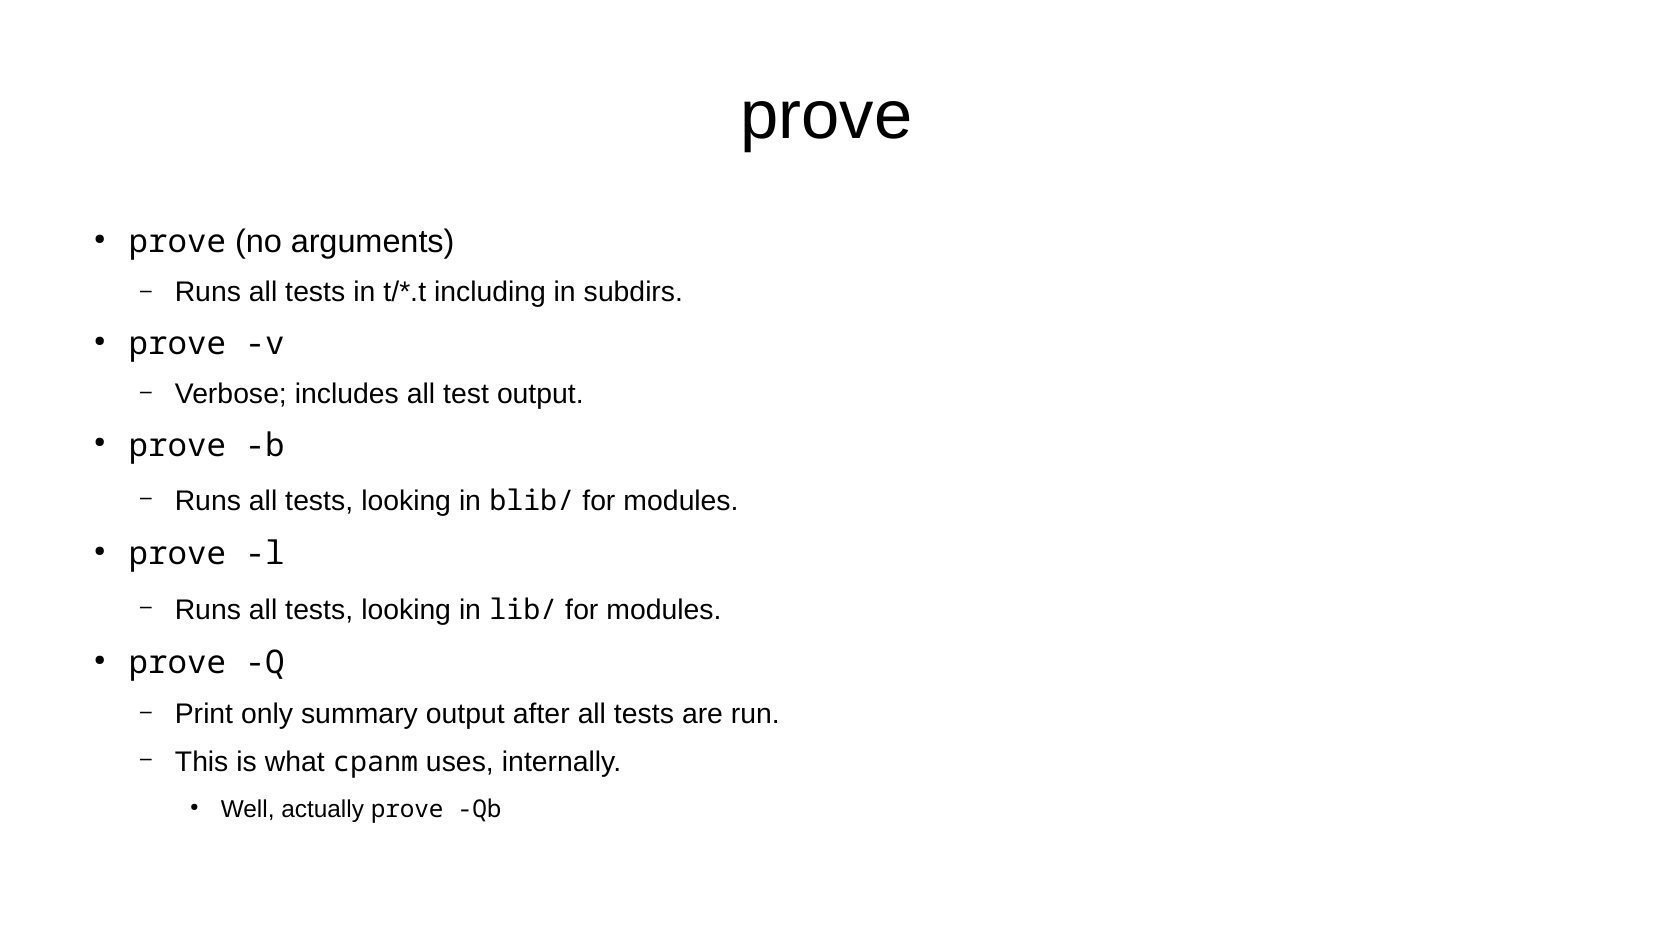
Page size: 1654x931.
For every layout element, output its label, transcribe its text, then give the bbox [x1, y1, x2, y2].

title prove [82, 37, 1571, 193]
list prove (no arguments) Runs all tests in t/*.t including in subdirs. prove -v Verbose; includes all test output. prove -b Runs all tests, looking in blib/ for modules. prove -l Runs all tests, looking in lib/ for modules. prove -Q Print only summary output after all tests are run. This is what cpanm uses, internally. Well, actually prove -Qb [82, 217, 1571, 833]
